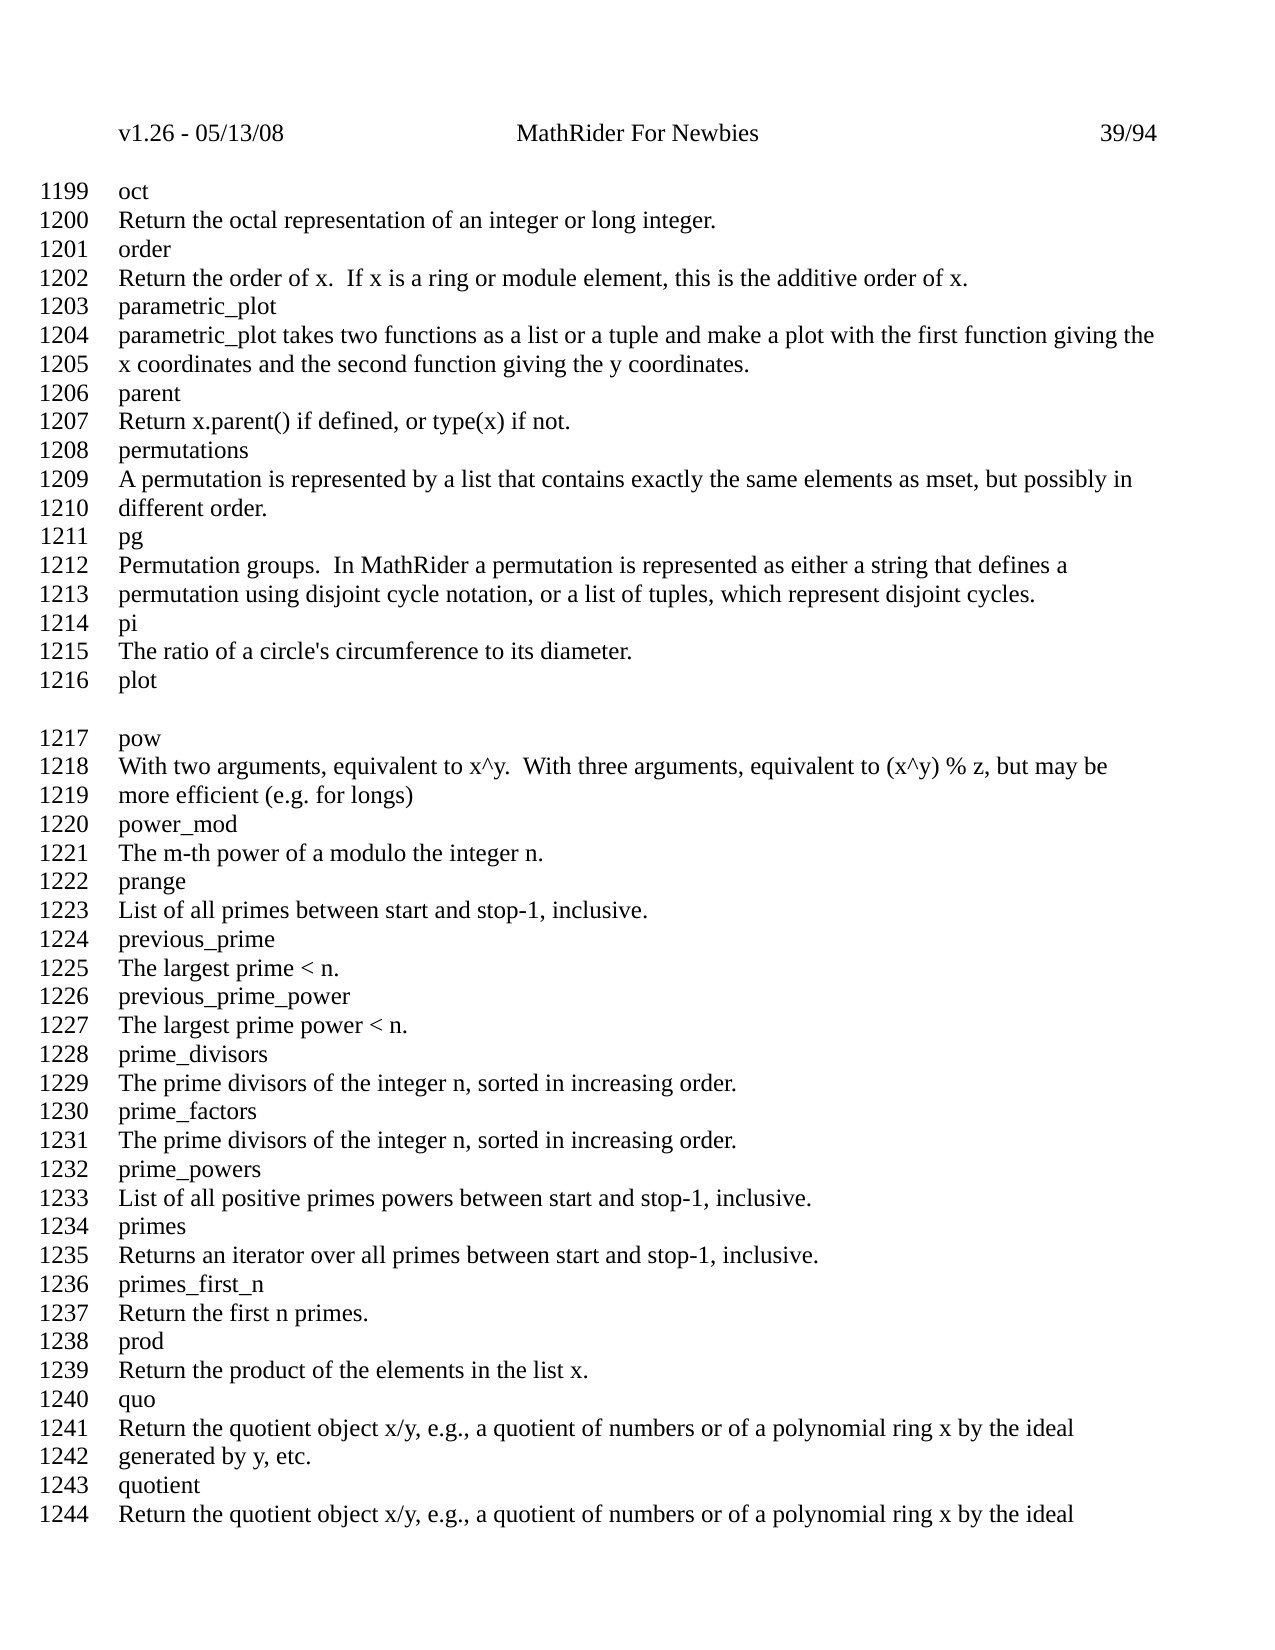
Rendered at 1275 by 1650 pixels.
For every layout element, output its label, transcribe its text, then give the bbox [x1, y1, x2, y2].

text Return the octal representation of an integer or long integer. [118, 205, 1157, 234]
text primes [118, 1211, 1157, 1240]
text primes_first_n [118, 1269, 1157, 1298]
text List of all primes between start and stop-1, inclusive. [118, 895, 1157, 924]
text Return the product of the elements in the list x. [118, 1355, 1157, 1384]
text Return the quotient object x/y, e.g., a quotient of numbers or of a polynomial ring x by the ideal generated by y, etc. [118, 1413, 1157, 1470]
text oct [118, 176, 1157, 205]
text quotient [118, 1470, 1157, 1499]
text Returns an iterator over all primes between start and stop-1, inclusive. [118, 1240, 1157, 1269]
text Permutation groups. In MathRider a permutation is represented as either a string that defines a permutation using disjoint cycle notation, or a list of tuples, which represent disjoint cycles. [118, 550, 1157, 608]
text parametric_plot takes two functions as a list or a tuple and make a plot with the first function giving the x coordinates and the second function giving the y coordinates. [118, 320, 1157, 378]
text prange [118, 866, 1157, 895]
text The prime divisors of the integer n, sorted in increasing order. [118, 1068, 1157, 1096]
text The prime divisors of the integer n, sorted in increasing order. [118, 1125, 1157, 1154]
text previous_prime_power [118, 981, 1157, 1010]
text plot [118, 665, 1157, 694]
text parent [118, 378, 1157, 406]
text With two arguments, equivalent to x^y. With three arguments, equivalent to (x^y) % z, but may be more efficient (e.g. for longs) [118, 751, 1157, 809]
text The m-th power of a modulo the integer n. [118, 838, 1157, 866]
text quo [118, 1384, 1157, 1413]
text prime_powers [118, 1154, 1157, 1183]
text permutations [118, 435, 1157, 464]
text pi [118, 608, 1157, 636]
text pg [118, 521, 1157, 550]
text parametric_plot [118, 291, 1157, 320]
text order [118, 234, 1157, 263]
text Return the first n primes. [118, 1298, 1157, 1326]
text Return x.parent() if defined, or type(x) if not. [118, 406, 1157, 435]
text The largest prime power < n. [118, 1010, 1157, 1039]
text List of all positive primes powers between start and stop-1, inclusive. [118, 1183, 1157, 1211]
text pow [118, 723, 1157, 751]
text prime_factors [118, 1096, 1157, 1125]
text The ratio of a circle's circumference to its diameter. [118, 636, 1157, 665]
text Return the quotient object x/y, e.g., a quotient of numbers or of a polynomial ring x by the ideal [118, 1499, 1157, 1528]
text previous_prime [118, 924, 1157, 953]
text A permutation is represented by a list that contains exactly the same elements as mset, but possibly in different order. [118, 464, 1157, 521]
text prime_divisors [118, 1039, 1157, 1068]
text The largest prime < n. [118, 953, 1157, 981]
text Return the order of x. If x is a ring or module element, this is the additive order of x. [118, 263, 1157, 291]
text power_mod [118, 809, 1157, 838]
text prod [118, 1326, 1157, 1355]
